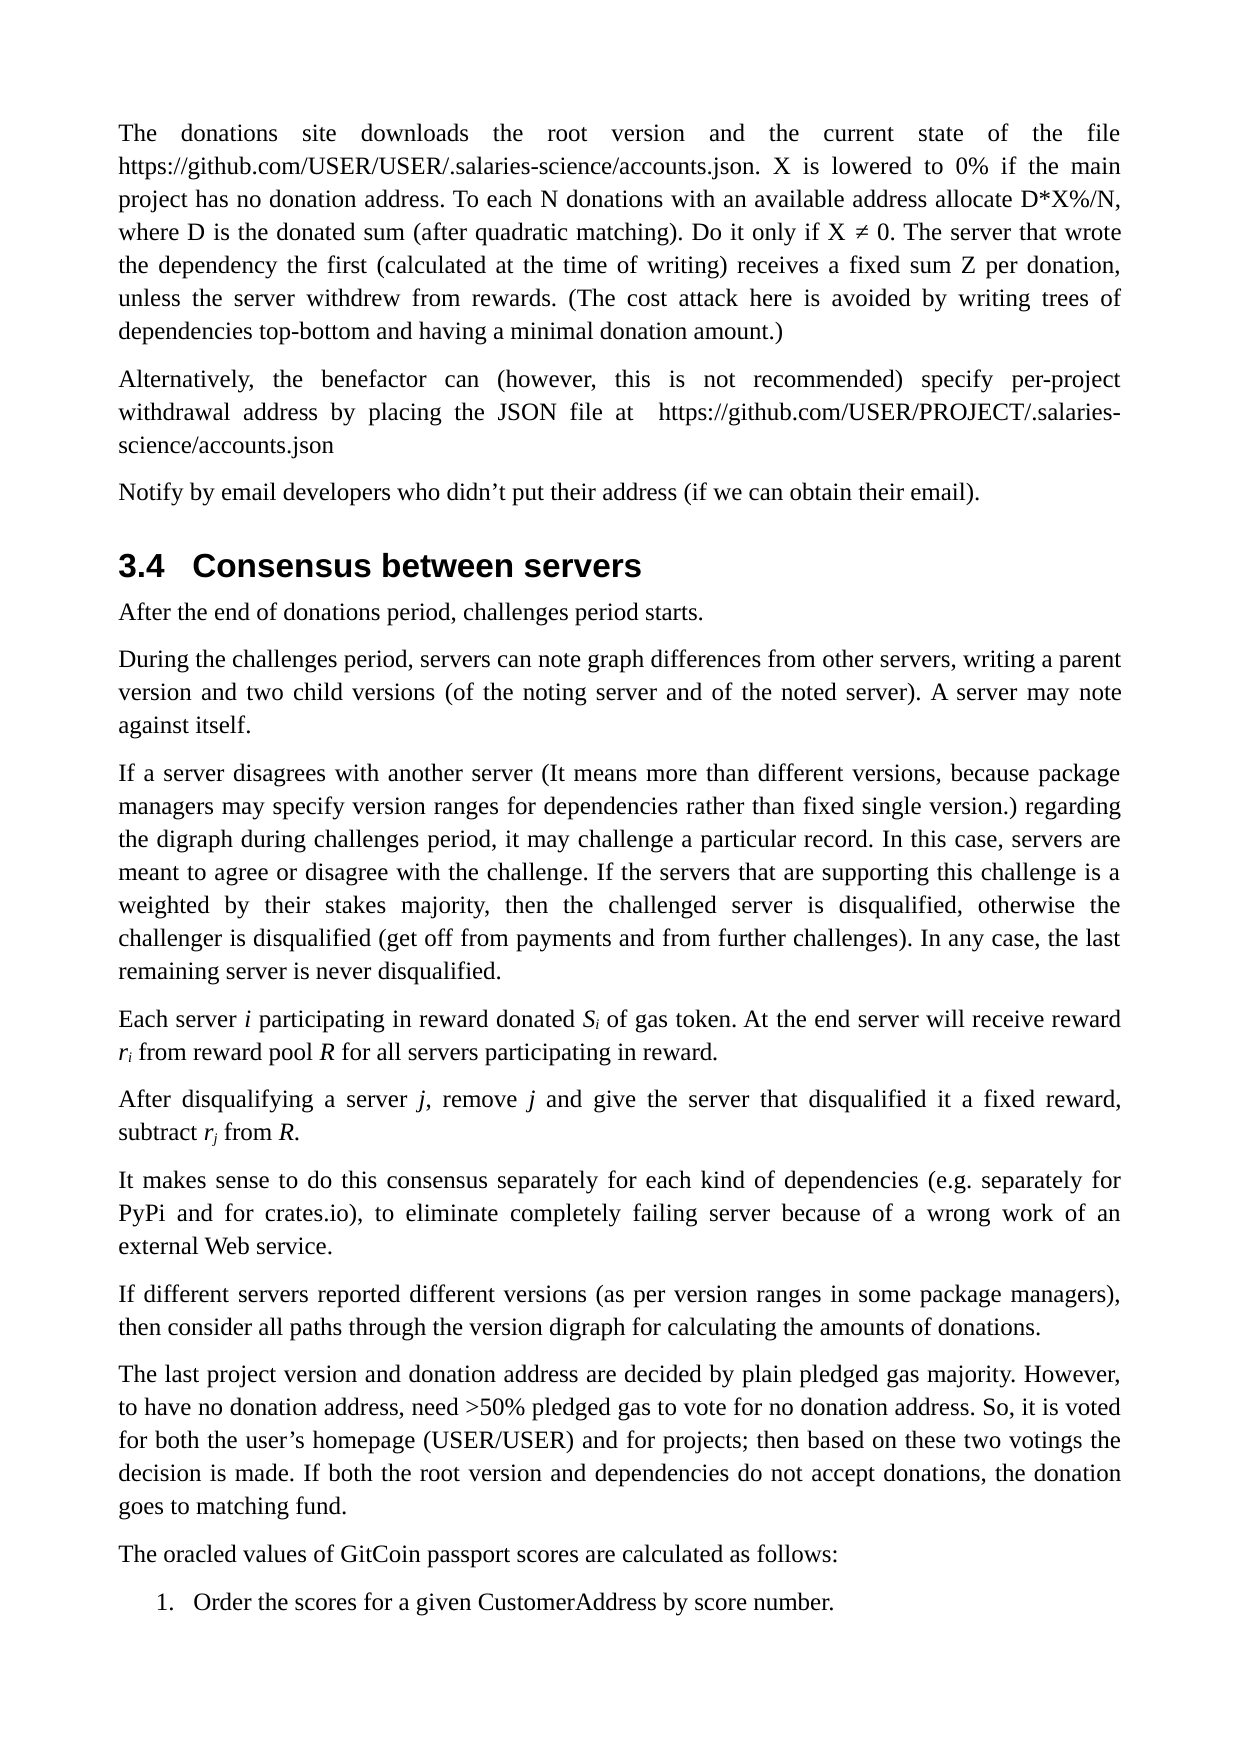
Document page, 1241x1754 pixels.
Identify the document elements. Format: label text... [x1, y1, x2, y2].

subtitle Consensus between servers [118, 546, 1122, 584]
text If a server disagrees with another server (It means more than different versions, because package managers may specify version ranges for dependencies rather than fixed single version.) regarding the digraph during challenges period, it may challenge a particular record. In this case, servers are meant to agree or disagree with the challenge. If the servers that are supporting this challenge is a weighted by their stakes majority, then the challenged server is disqualified, otherwise the challenger is disqualified (get off from payments and from further challenges). In any case, the last remaining server is never disqualified. [118, 758, 1122, 985]
list Order the scores for a given CustomerAddress by score number. [156, 1587, 1122, 1615]
text If different servers reported different versions (as per version ranges in some package managers), then consider all paths through the version digraph for calculating the amounts of donations. [118, 1279, 1122, 1341]
text The last project version and donation address are decided by plain pledged gas majority. However, to have no donation address, need >50% pledged gas to vote for no donation address. So, it is voted for both the user’s homepage (USER/USER) and for projects; then based on these two votings the decision is made. If both the root version and dependencies do not accept donations, the donation goes to matching fund. [118, 1359, 1122, 1520]
text It makes sense to do this consensus separately for each kind of dependencies (e.g. separately for PyPi and for crates.io), to eliminate completely failing server because of a wrong work of an external Web service. [118, 1165, 1122, 1260]
text After the end of donations period, challenges period starts. [118, 597, 1122, 626]
text Each server i participating in reward donated Si of gas token. At the end server will receive reward ri from reward pool R for all servers participating in reward. [118, 1004, 1122, 1066]
text The oracled values of GitCoin passport scores are calculated as follows: [118, 1539, 1122, 1568]
text Alternatively, the benefactor can (however, this is not recommended) specify per-project withdrawal address by placing the JSON file at https://github.com/USER/PROJECT/.salaries-science/accounts.json [118, 364, 1122, 459]
text During the challenges period, servers can note graph differences from other servers, writing a parent version and two child versions (of the noting server and of the noted server). A server may note against itself. [118, 644, 1122, 739]
text After disqualifying a server j, remove j and give the server that disqualified it a fixed reward, subtract rj from R. [118, 1084, 1122, 1146]
text The donations site downloads the root version and the current state of the file https://github.com/USER/USER/.salaries-science/accounts.json. X is lowered to 0% if the main project has no donation address. To each N donations with an available address allocate D*X%/N, where D is the donated sum (after quadratic matching). Do it only if X ≠ 0. The server that wrote the dependency the first (calculated at the time of writing) receives a fixed sum Z per donation, unless the server withdrew from rewards. (The cost attack here is avoided by writing trees of dependencies top-bottom and having a minimal donation amount.) [118, 118, 1122, 345]
text Notify by email developers who didn’t put their address (if we can obtain their email). [118, 477, 1122, 506]
